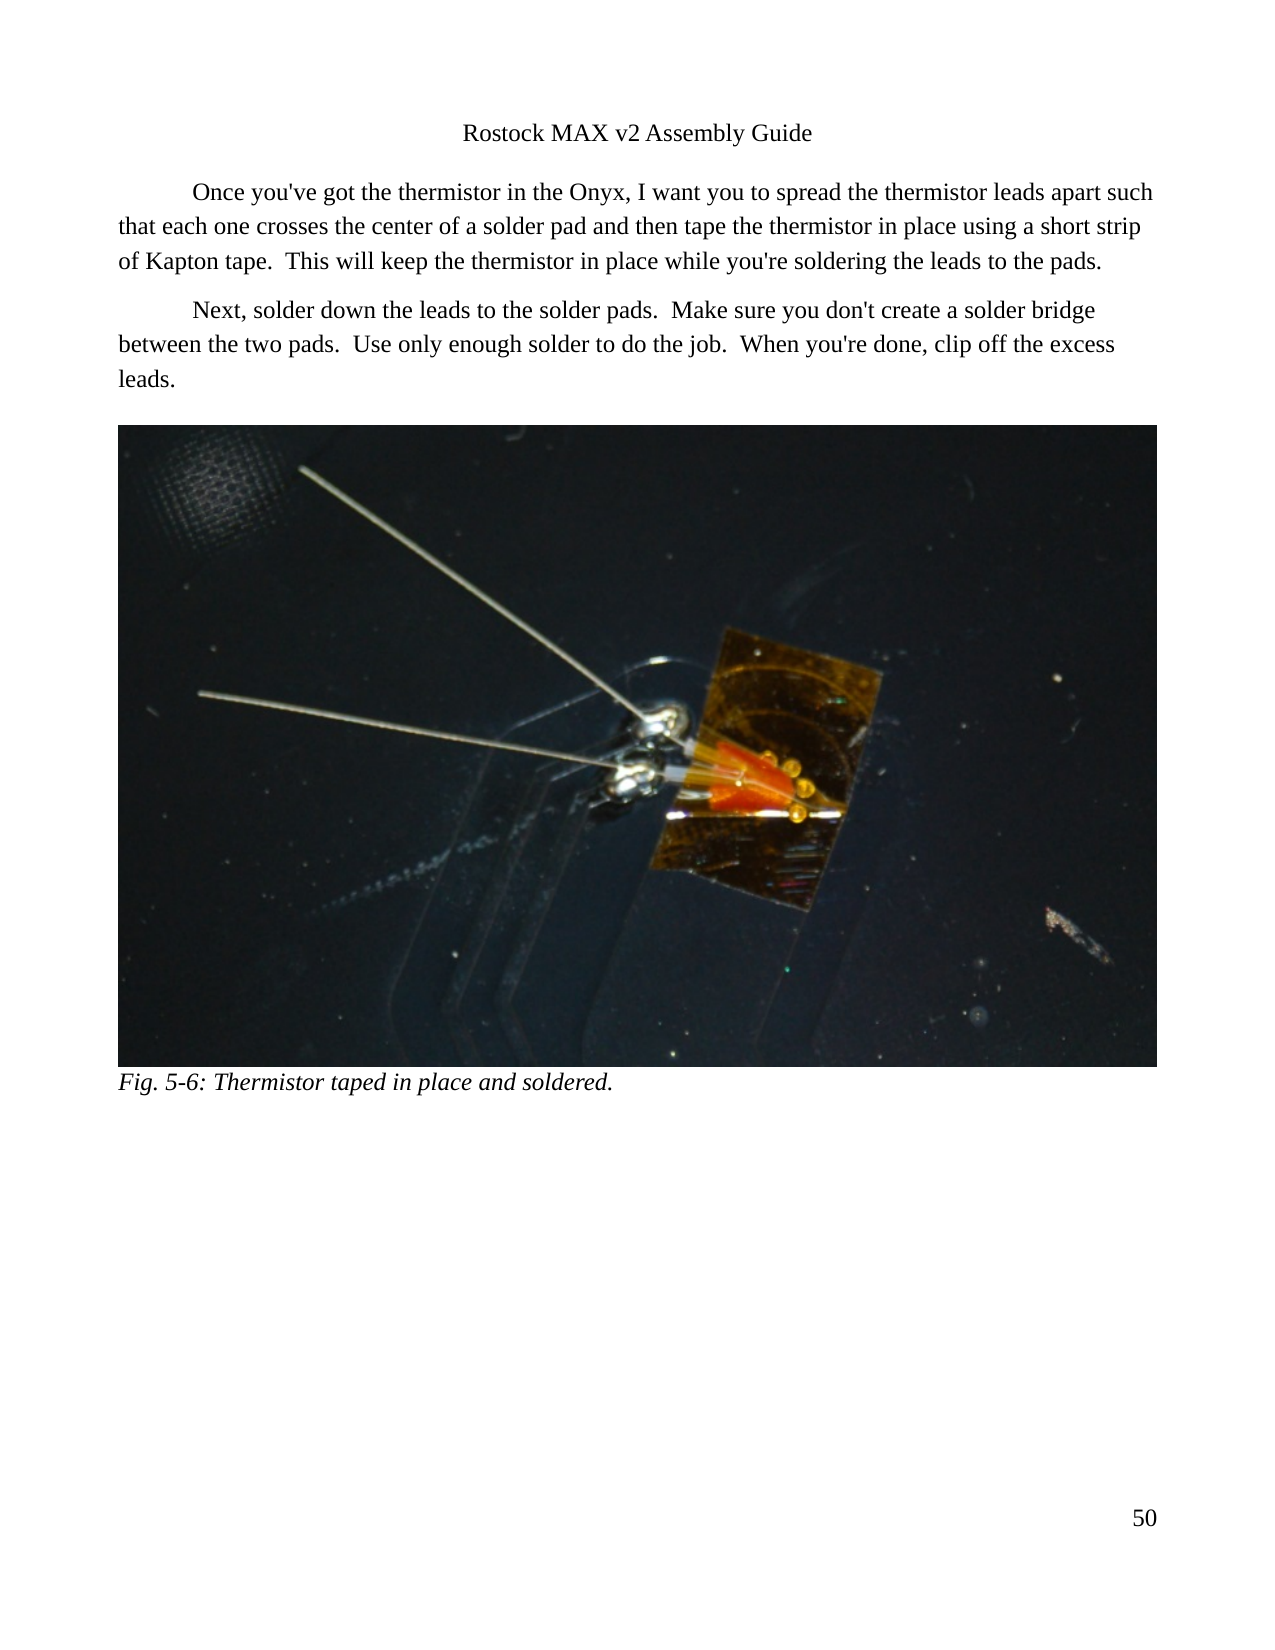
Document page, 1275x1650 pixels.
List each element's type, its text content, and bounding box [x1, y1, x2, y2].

text Fig. 5-6: Thermistor taped in place and soldered. [118, 1067, 1157, 1096]
picture [118, 425, 1157, 1067]
text Next, solder down the leads to the solder pads. Make sure you don't create a solder bridge between the two pads. Use only enough solder to do the job. When you're done, clip off the excess leads. [118, 295, 1157, 393]
text Once you've got the thermistor in the Onyx, I want you to spread the thermistor leads apart such that each one crosses the center of a solder pad and then tape the thermistor in place using a short strip of Kapton tape. This will keep the thermistor in place while you're soldering the leads to the pads. [118, 177, 1157, 274]
